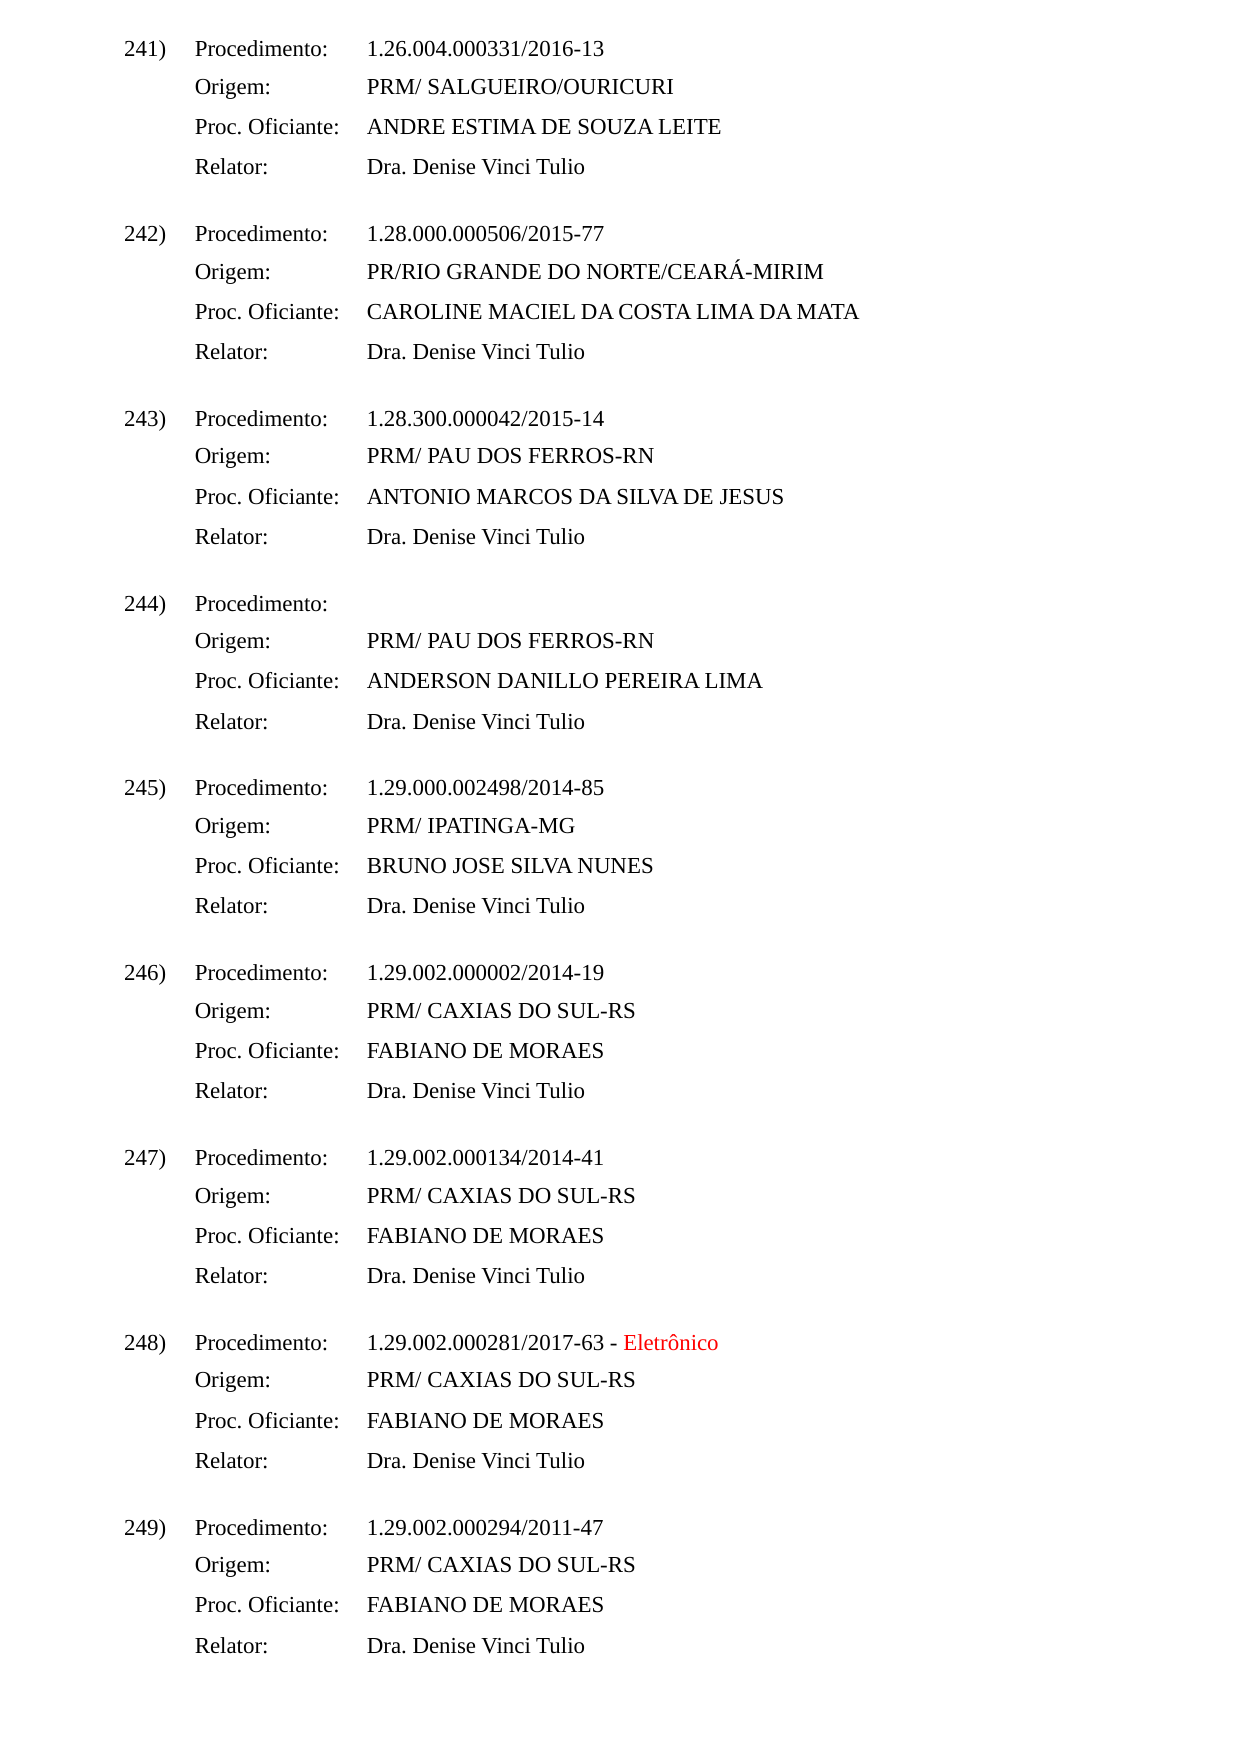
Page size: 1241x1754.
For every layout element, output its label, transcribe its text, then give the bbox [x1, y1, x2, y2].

table_cell Relator: [189, 148, 361, 188]
table_cell [118, 148, 189, 188]
table_cell Origem: [189, 437, 361, 477]
table_cell Dra. Denise Vinci Tulio [361, 1626, 1122, 1666]
table_cell [118, 67, 189, 107]
table_cell PRM/ PAU DOS FERROS-RN [361, 622, 1122, 662]
table_cell Dra. Denise Vinci Tulio [361, 702, 1122, 742]
table_cell [118, 1546, 189, 1586]
table_header [361, 584, 1122, 622]
table_cell Relator: [189, 702, 361, 742]
table_cell Relator: [189, 517, 361, 557]
table_header 241) [118, 30, 189, 67]
table_header 246) [118, 954, 189, 991]
table_cell Proc. Oficiante: [189, 1216, 361, 1256]
table_cell ANDERSON DANILLO PEREIRA LIMA [361, 662, 1122, 702]
table_cell PRM/ CAXIAS DO SUL-RS [361, 1176, 1122, 1216]
table_cell [118, 1072, 189, 1112]
table_header Procedimento: [189, 1138, 361, 1176]
table_cell [118, 252, 189, 292]
table_header 1.29.002.000134/2014-41 [361, 1138, 1122, 1176]
table_cell Dra. Denise Vinci Tulio [361, 333, 1122, 373]
table_cell Relator: [189, 333, 361, 373]
table_cell Relator: [189, 1256, 361, 1297]
table_cell PRM/ PAU DOS FERROS-RN [361, 437, 1122, 477]
table_cell Relator: [189, 1441, 361, 1481]
table_header Procedimento: [189, 399, 361, 437]
table_cell ANTONIO MARCOS DA SILVA DE JESUS [361, 477, 1122, 517]
table_header 1.29.000.002498/2014-85 [361, 769, 1122, 806]
table_cell FABIANO DE MORAES [361, 1586, 1122, 1626]
table_cell Proc. Oficiante: [189, 108, 361, 148]
table_cell Proc. Oficiante: [189, 1401, 361, 1441]
table_cell [118, 806, 189, 847]
table_cell FABIANO DE MORAES [361, 1216, 1122, 1256]
table_header 1.26.004.000331/2016-13 [361, 30, 1122, 67]
table_cell Relator: [189, 887, 361, 927]
table_cell FABIANO DE MORAES [361, 1031, 1122, 1072]
table_cell Origem: [189, 622, 361, 662]
table_cell Origem: [189, 67, 361, 107]
table_cell Proc. Oficiante: [189, 477, 361, 517]
table_cell Dra. Denise Vinci Tulio [361, 1256, 1122, 1297]
table_cell PRM/ CAXIAS DO SUL-RS [361, 991, 1122, 1031]
table_cell Dra. Denise Vinci Tulio [361, 1072, 1122, 1112]
table_cell [118, 1361, 189, 1401]
table_header 1.28.300.000042/2015-14 [361, 399, 1122, 437]
table_cell [118, 1626, 189, 1666]
table_cell [118, 1031, 189, 1072]
table_cell Proc. Oficiante: [189, 1586, 361, 1626]
table_header 1.29.002.000002/2014-19 [361, 954, 1122, 991]
table_cell [118, 108, 189, 148]
table_header 1.28.000.000506/2015-77 [361, 214, 1122, 252]
table_cell Origem: [189, 806, 361, 847]
table_header Procedimento: [189, 1323, 361, 1361]
table_cell [118, 333, 189, 373]
table_cell ANDRE ESTIMA DE SOUZA LEITE [361, 108, 1122, 148]
table_cell [118, 292, 189, 332]
table_cell CAROLINE MACIEL DA COSTA LIMA DA MATA [361, 292, 1122, 332]
table_cell Proc. Oficiante: [189, 1031, 361, 1072]
table_header 1.29.002.000294/2011-47 [361, 1508, 1122, 1546]
table_header Procedimento: [189, 214, 361, 252]
table_cell [118, 477, 189, 517]
table_header 244) [118, 584, 189, 622]
table_cell PRM/ CAXIAS DO SUL-RS [361, 1546, 1122, 1586]
table_cell Dra. Denise Vinci Tulio [361, 148, 1122, 188]
table_cell [118, 1216, 189, 1256]
table_header Procedimento: [189, 30, 361, 67]
table_header 247) [118, 1138, 189, 1176]
table_cell [118, 1441, 189, 1481]
table_cell [118, 517, 189, 557]
table_header 248) [118, 1323, 189, 1361]
table_cell Dra. Denise Vinci Tulio [361, 517, 1122, 557]
table_cell [118, 847, 189, 887]
table_cell [118, 622, 189, 662]
table_cell Origem: [189, 1546, 361, 1586]
table_cell Relator: [189, 1626, 361, 1666]
table_cell Proc. Oficiante: [189, 847, 361, 887]
table_cell [118, 437, 189, 477]
table_header 242) [118, 214, 189, 252]
table_cell [118, 1176, 189, 1216]
table_cell Dra. Denise Vinci Tulio [361, 1441, 1122, 1481]
table_header Procedimento: [189, 769, 361, 806]
table_cell Origem: [189, 1361, 361, 1401]
table_cell PR/RIO GRANDE DO NORTE/CEARÁ-MIRIM [361, 252, 1122, 292]
table_cell Proc. Oficiante: [189, 662, 361, 702]
table_cell PRM/ IPATINGA-MG [361, 806, 1122, 847]
table_cell PRM/ CAXIAS DO SUL-RS [361, 1361, 1122, 1401]
table_cell BRUNO JOSE SILVA NUNES [361, 847, 1122, 887]
table_header Procedimento: [189, 1508, 361, 1546]
table_cell Origem: [189, 252, 361, 292]
table_header Procedimento: [189, 584, 361, 622]
table_header 245) [118, 769, 189, 806]
table_cell [118, 1256, 189, 1297]
table_cell Origem: [189, 991, 361, 1031]
table_cell Relator: [189, 1072, 361, 1112]
table_header 1.29.002.000281/2017-63 - Eletrônico [361, 1323, 1122, 1361]
table_cell PRM/ SALGUEIRO/OURICURI [361, 67, 1122, 107]
table_cell [118, 1401, 189, 1441]
table_cell [118, 702, 189, 742]
table_header 249) [118, 1508, 189, 1546]
table_cell Dra. Denise Vinci Tulio [361, 887, 1122, 927]
table_cell [118, 662, 189, 702]
table_cell [118, 1586, 189, 1626]
table_cell Origem: [189, 1176, 361, 1216]
table_cell Proc. Oficiante: [189, 292, 361, 332]
table_header Procedimento: [189, 954, 361, 991]
table_header 243) [118, 399, 189, 437]
table_cell FABIANO DE MORAES [361, 1401, 1122, 1441]
table_cell [118, 887, 189, 927]
table_cell [118, 991, 189, 1031]
